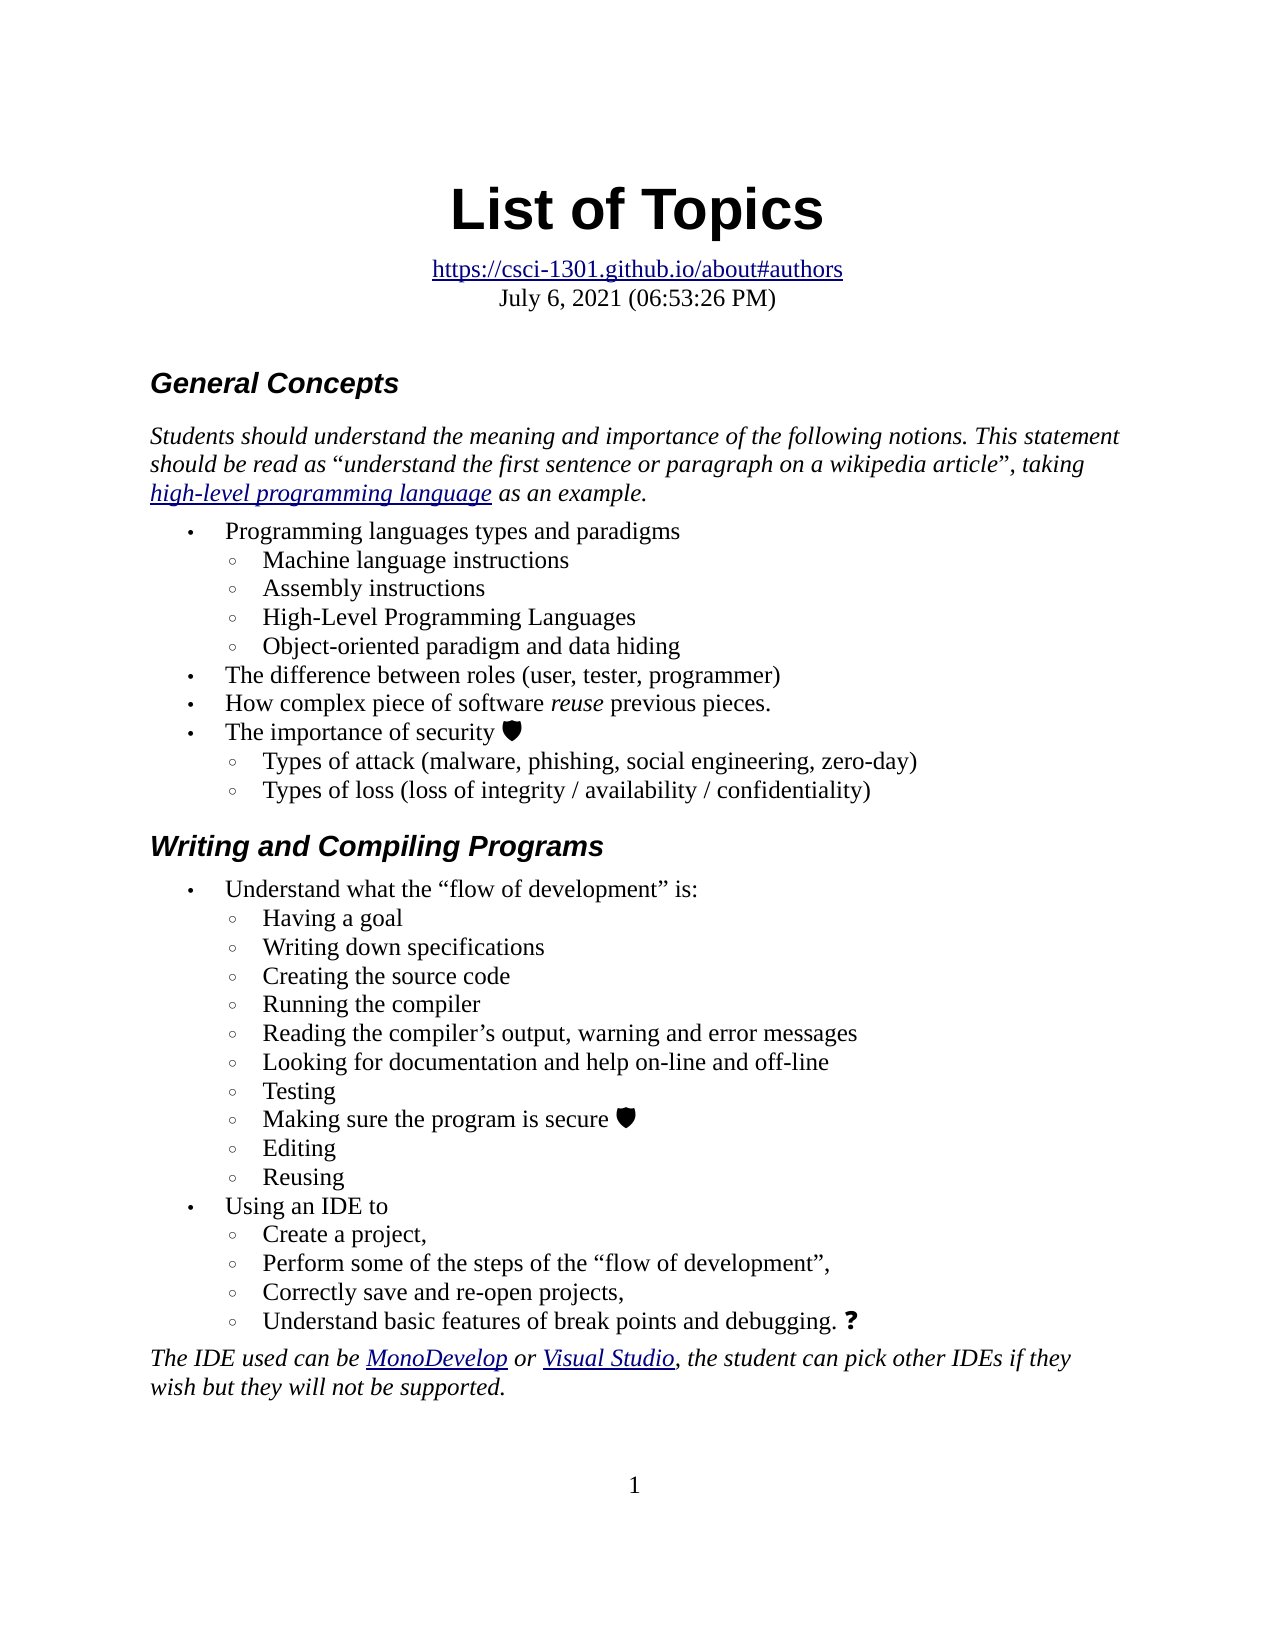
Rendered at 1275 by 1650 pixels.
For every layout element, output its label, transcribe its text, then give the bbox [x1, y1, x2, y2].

list Editing [225, 1133, 1125, 1162]
text July 6, 2021 (06:53:26 PM) [150, 283, 1125, 312]
list Writing down specifications [225, 932, 1125, 961]
list Reusing [225, 1162, 1125, 1191]
list Understand what the “flow of development” is: [187, 874, 1125, 903]
list Understand basic features of break points and debugging. ❓ [225, 1306, 1125, 1334]
list Running the compiler [225, 989, 1125, 1018]
list How complex piece of software reuse previous pieces. [187, 688, 1125, 717]
text https://csci-1301.github.io/about#authors [150, 254, 1125, 283]
list High-Level Programming Languages [225, 602, 1125, 631]
subtitle Writing and Compiling Programs [150, 828, 1125, 862]
list Creating the source code [225, 961, 1125, 989]
list The difference between roles (user, tester, programmer) [187, 660, 1125, 688]
list Correctly save and re-open projects, [225, 1277, 1125, 1306]
list Create a project, [225, 1219, 1125, 1248]
list The importance of security 🛡️ [187, 717, 1125, 746]
list Types of loss (loss of integrity / availability / confidentiality) [225, 775, 1125, 803]
text The IDE used can be MonoDevelop or Visual Studio, the student can pick other IDEs if they wish but they will not be supported. [150, 1343, 1125, 1401]
list Assembly instructions [225, 573, 1125, 602]
list Machine language instructions [225, 545, 1125, 573]
list Types of attack (malware, phishing, social engineering, zero-day) [225, 746, 1125, 775]
list Testing [225, 1076, 1125, 1104]
text Students should understand the meaning and importance of the following notions. This statement should be read as “understand the first sentence or paragraph on a wikipedia article”, taking high-level programming language as an example. [150, 421, 1125, 507]
list Perform some of the steps of the “flow of development”, [225, 1248, 1125, 1277]
list Object-oriented paradigm and data hiding [225, 631, 1125, 660]
list Using an IDE to [187, 1191, 1125, 1219]
list Programming languages types and paradigms [187, 516, 1125, 545]
subtitle General Concepts [150, 366, 1125, 399]
list Looking for documentation and help on-line and off-line [225, 1047, 1125, 1076]
list Reading the compiler’s output, warning and error messages [225, 1018, 1125, 1047]
list Having a goal [225, 903, 1125, 932]
list Making sure the program is secure 🛡️ [225, 1104, 1125, 1133]
title List of Topics [150, 175, 1125, 242]
